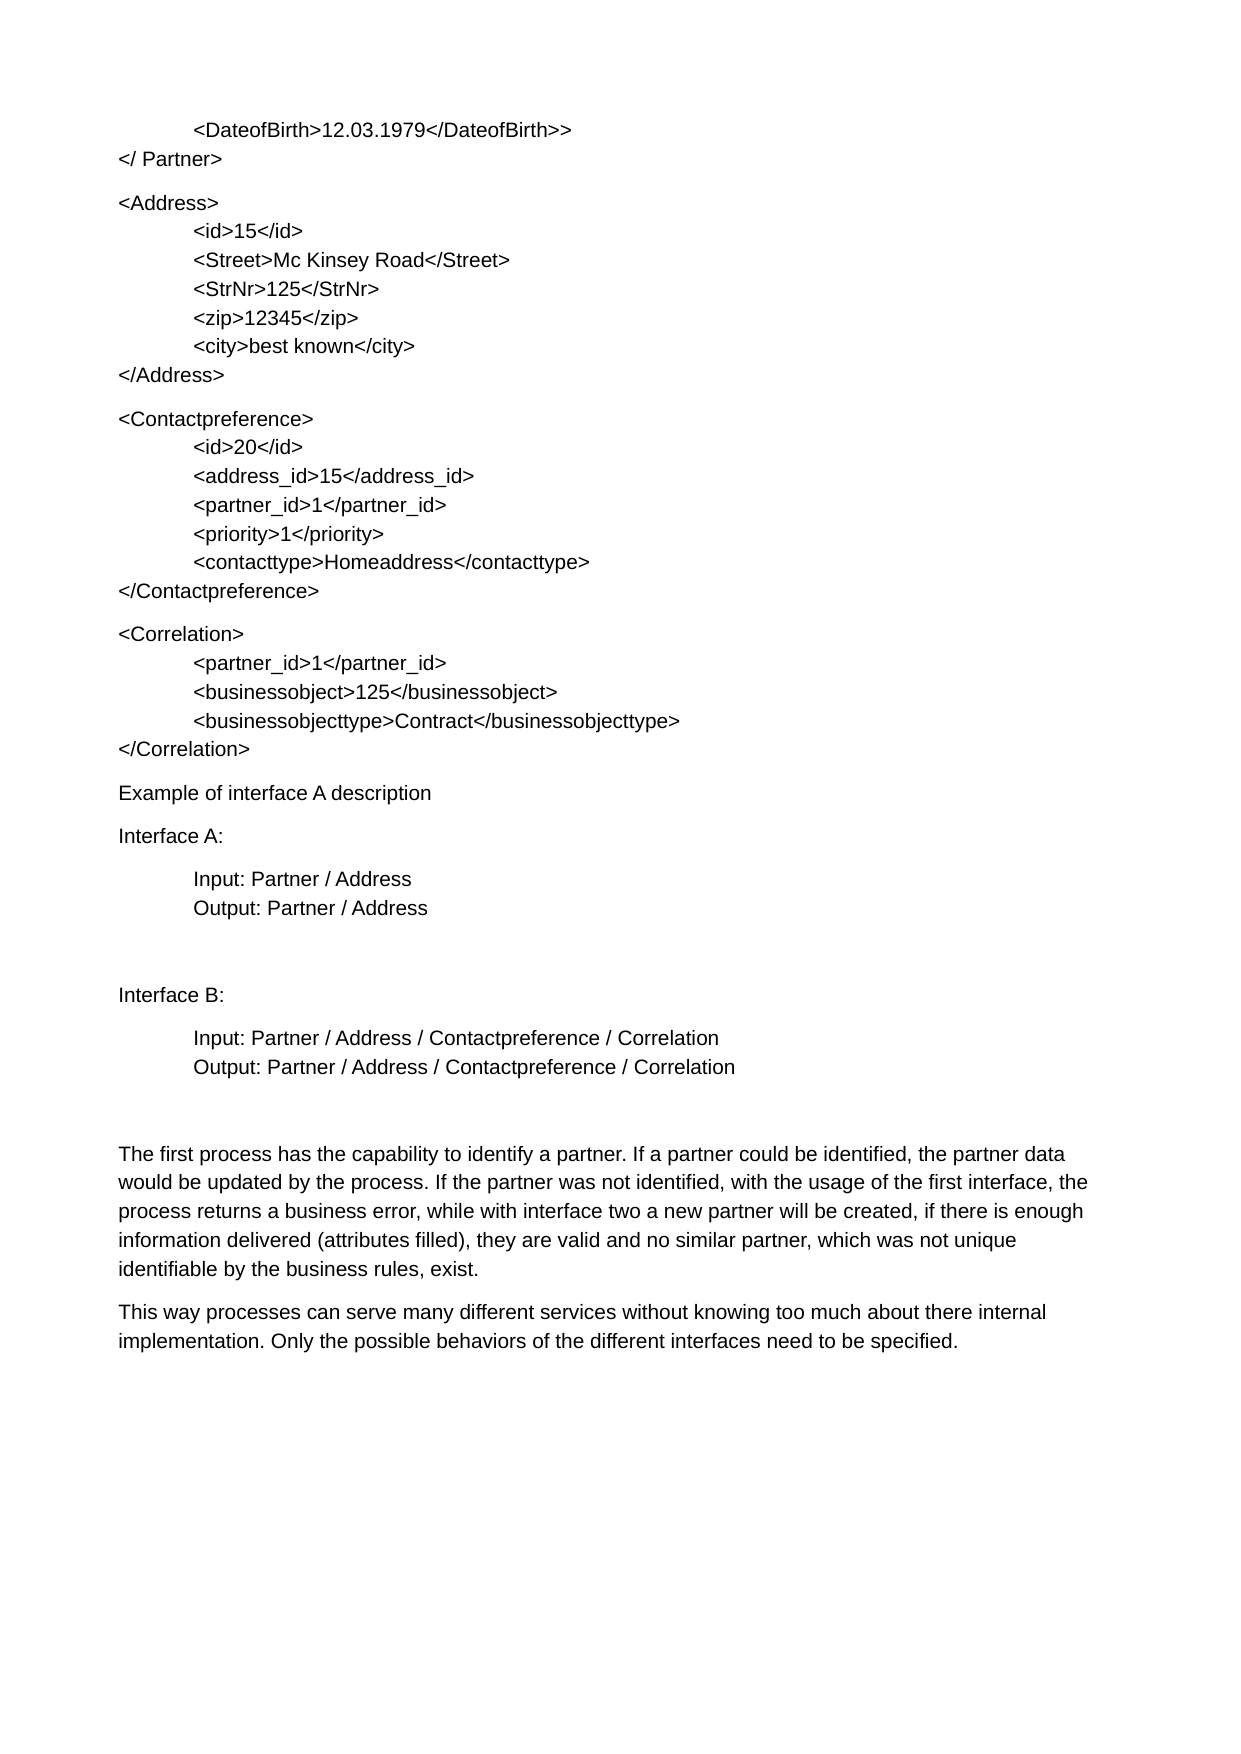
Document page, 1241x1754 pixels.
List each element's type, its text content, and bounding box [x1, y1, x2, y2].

text Interface A: [118, 824, 1122, 848]
text </Correlation> [118, 737, 1122, 761]
text <DateofBirth>12.03.1979</DateofBirth>> [118, 118, 1122, 142]
text Output: Partner / Address [118, 896, 1122, 920]
text <zip>12345</zip> [118, 305, 1122, 329]
text <contacttype>Homeaddress</contacttype> [118, 550, 1122, 574]
text <partner_id>1</partner_id> [118, 651, 1122, 675]
text <Address> [118, 190, 1122, 214]
text </Address> [118, 363, 1122, 387]
text Output: Partner / Address / Contactpreference / Correlation [118, 1055, 1122, 1079]
text <businessobject>125</businessobject> [118, 680, 1122, 704]
text Input: Partner / Address / Contactpreference / Correlation [118, 1026, 1122, 1050]
text The first process has the capability to identify a partner. If a partner could be identified, the partner data would be updated by the process. If the partner was not identified, with the usage of the first interface, the process returns a business error, while with interface two a new partner will be created, if there is enough information delivered (attributes filled), they are valid and no similar partner, which was not unique identifiable by the business rules, exist. [118, 1141, 1122, 1280]
text <address_id>15</address_id> [118, 464, 1122, 488]
text This way processes can serve many different services without knowing too much about there internal implementation. Only the possible behaviors of the different interfaces need to be specified. [118, 1300, 1122, 1352]
text <StrNr>125</StrNr> [118, 277, 1122, 301]
text <priority>1</priority> [118, 521, 1122, 545]
text <id>15</id> [118, 219, 1122, 243]
text <Contactpreference> [118, 406, 1122, 430]
text <city>best known</city> [118, 334, 1122, 358]
text Input: Partner / Address [118, 867, 1122, 891]
text <Correlation> [118, 622, 1122, 646]
text <id>20</id> [118, 435, 1122, 459]
text <businessobjecttype>Contract</businessobjecttype> [118, 708, 1122, 732]
text Example of interface A description [118, 781, 1122, 804]
text <partner_id>1</partner_id> [118, 493, 1122, 517]
text </ Partner> [118, 147, 1122, 171]
text Interface B: [118, 983, 1122, 1007]
text </Contactpreference> [118, 579, 1122, 603]
text <Street>Mc Kinsey Road</Street> [118, 248, 1122, 272]
